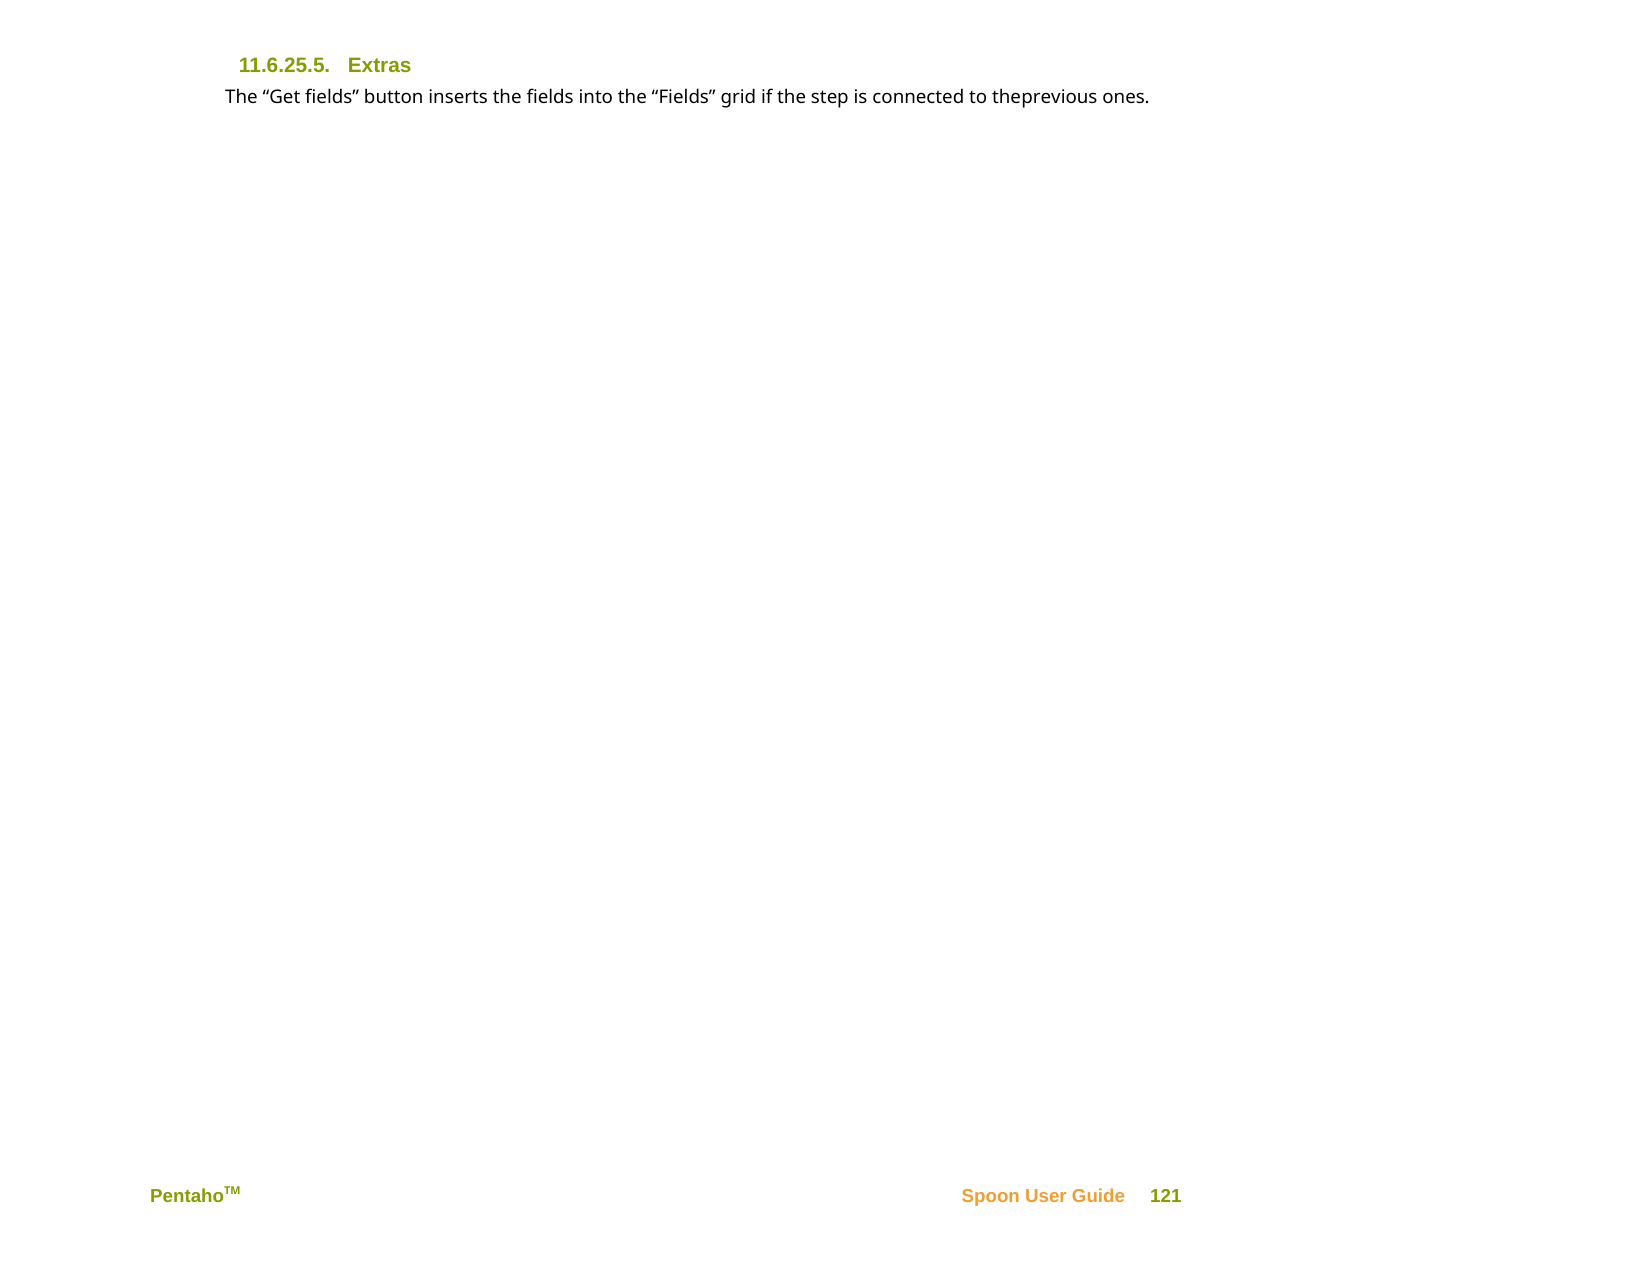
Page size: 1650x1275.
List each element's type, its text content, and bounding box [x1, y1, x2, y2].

subtitle Extras [239, 45, 1500, 80]
text The “Get fields” button inserts the fields into the “Fields” grid if the step is connected to theprevious ones. [225, 80, 1500, 109]
